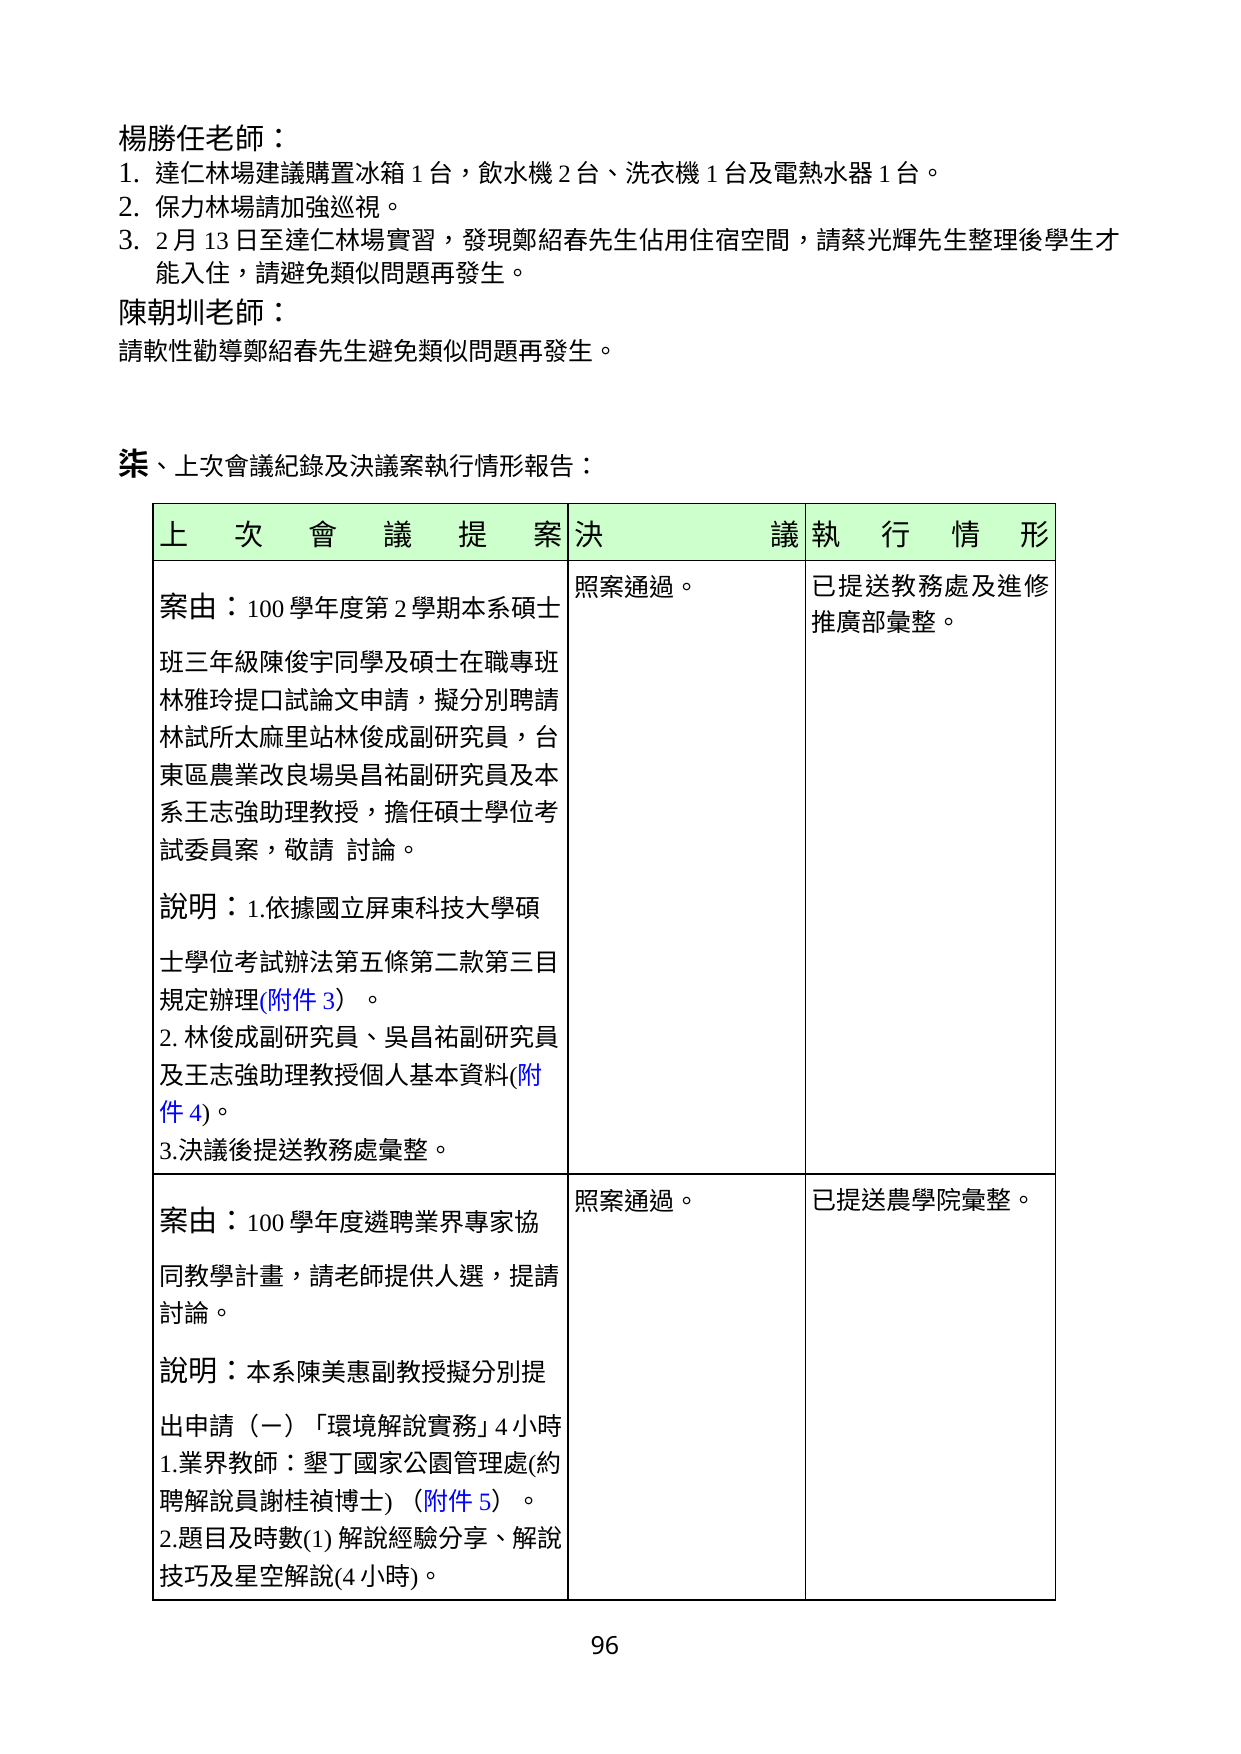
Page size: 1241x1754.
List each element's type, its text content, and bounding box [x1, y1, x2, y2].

list 達仁林場建議購置冰箱1台，飲水機2台、洗衣機1台及電熱水器1台。 [118, 156, 1122, 189]
text 陳朝圳老師： [118, 289, 1122, 332]
list 2月13日至達仁林場實習，發現鄭紹春先生佔用住宿空間，請蔡光輝先生整理後學生才能入住，請避免類似問題再發生。 [118, 223, 1122, 289]
text 請軟性勸導鄭紹春先生避免類似問題再發生。 [118, 332, 1122, 368]
table_cell 已提送教務處及進修推廣部彙整。 [806, 561, 1055, 1173]
list 保力林場請加強巡視。 [118, 189, 1122, 223]
text 楊勝任老師： [118, 123, 1122, 156]
table_header 執行情形 [806, 504, 1055, 560]
table_header 決議 [569, 504, 805, 560]
table_cell 已提送農學院彙整。 [806, 1175, 1055, 1599]
text 柒、上次會議紀錄及決議案執行情形報告： [118, 442, 1122, 484]
table_cell 照案通過。 [569, 561, 805, 1173]
table_header 上次會議提案 [154, 504, 567, 560]
table_cell 案由：100學年度遴聘業界專家協同教學計畫，請老師提供人選，提請討論。 說明：本系陳美惠副教授擬分別提出申請（ㄧ）「環境解說實務」4小時 1.業界教師：墾丁國家公園管理處(約聘解說員謝桂禎博士) （附件5）。 2.題目及時數(1) 解說經驗分享、解說技巧及星空解說(4小時)。 [154, 1175, 567, 1599]
table_cell 案由：100學年度第2學期本系碩士班三年級陳俊宇同學及碩士在職專班林雅玲提口試論文申請，擬分別聘請林試所太麻里站林俊成副研究員，台東區農業改良場吳昌祐副研究員及本系王志強助理教授，擔任碩士學位考試委員案，敬請 討論。 說明：1.依據國立屏東科技大學碩士學位考試辦法第五條第二款第三目規定辦理(附件3）。 2. 林俊成副研究員、吳昌祐副研究員及王志強助理教授個人基本資料(附件4)。 3.決議後提送教務處彙整。 [154, 561, 567, 1173]
table_cell 照案通過。 [569, 1175, 805, 1599]
